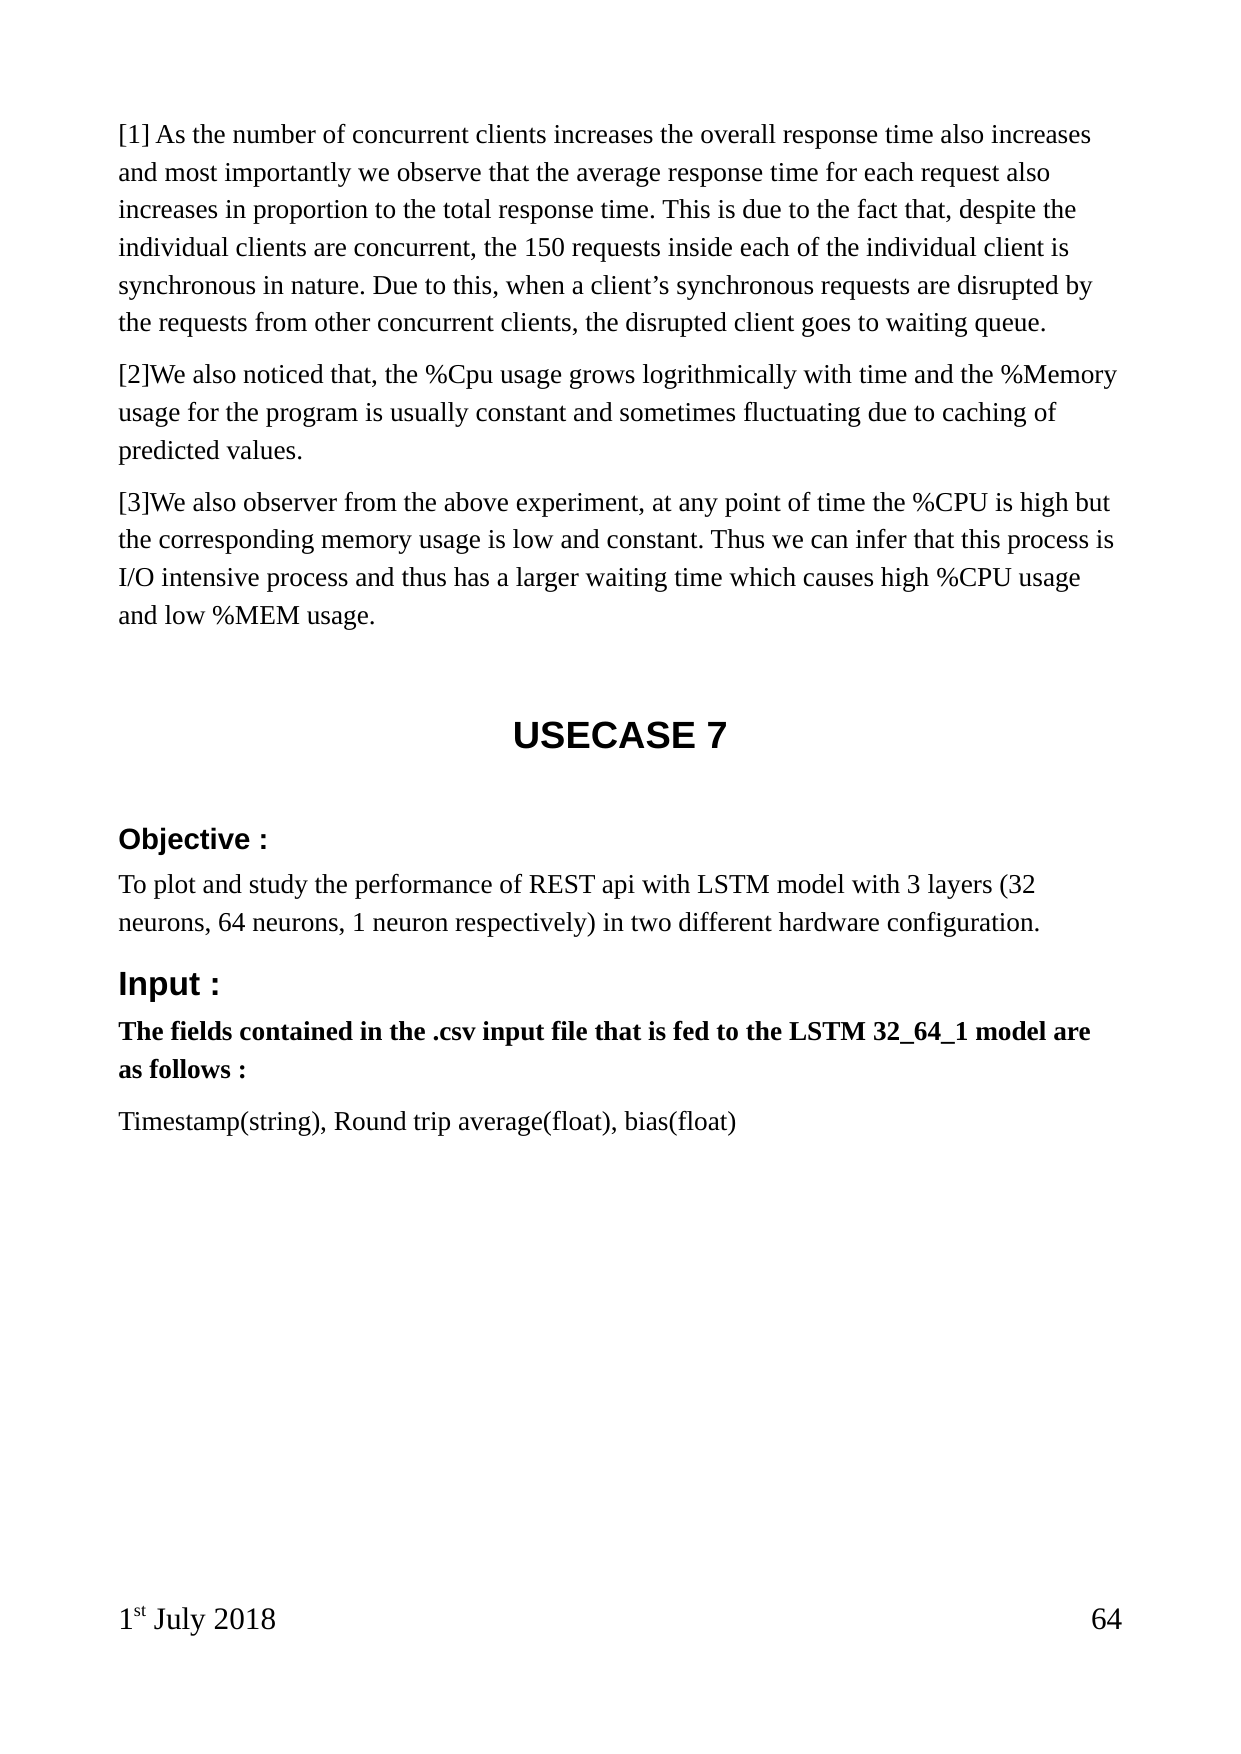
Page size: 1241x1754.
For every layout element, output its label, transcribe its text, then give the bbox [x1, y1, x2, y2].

subtitle USECASE 7 [118, 713, 1122, 757]
text [2]We also noticed that, the %Cpu usage grows logrithmically with time and the %Memory usage for the program is usually constant and sometimes fluctuating due to caching of predicted values. [118, 358, 1122, 465]
text The fields contained in the .csv input file that is fed to the LSTM 32_64_1 model are as follows : [118, 1015, 1122, 1084]
text To plot and study the performance of REST api with LSTM model with 3 layers (32 neurons, 64 neurons, 1 neuron respectively) in two different hardware configuration. [118, 868, 1122, 937]
text Timestamp(string), Round trip average(float), bias(float) [118, 1105, 1122, 1136]
text [1] As the number of concurrent clients increases the overall response time also increases and most importantly we observe that the average response time for each request also increases in proportion to the total response time. This is due to the fact that, despite the individual clients are concurrent, the 150 requests inside each of the individual client is synchronous in nature. Due to this, when a client’s synchronous requests are disrupted by the requests from other concurrent clients, the disrupted client goes to waiting queue. [118, 118, 1122, 337]
subtitle Input : [118, 964, 1122, 1003]
subtitle Objective : [118, 822, 1122, 855]
text [3]We also observer from the above experiment, at any point of time the %CPU is high but the corresponding memory usage is low and constant. Thus we can infer that this process is I/O intensive process and thus has a larger waiting time which causes high %CPU usage and low %MEM usage. [118, 486, 1122, 630]
